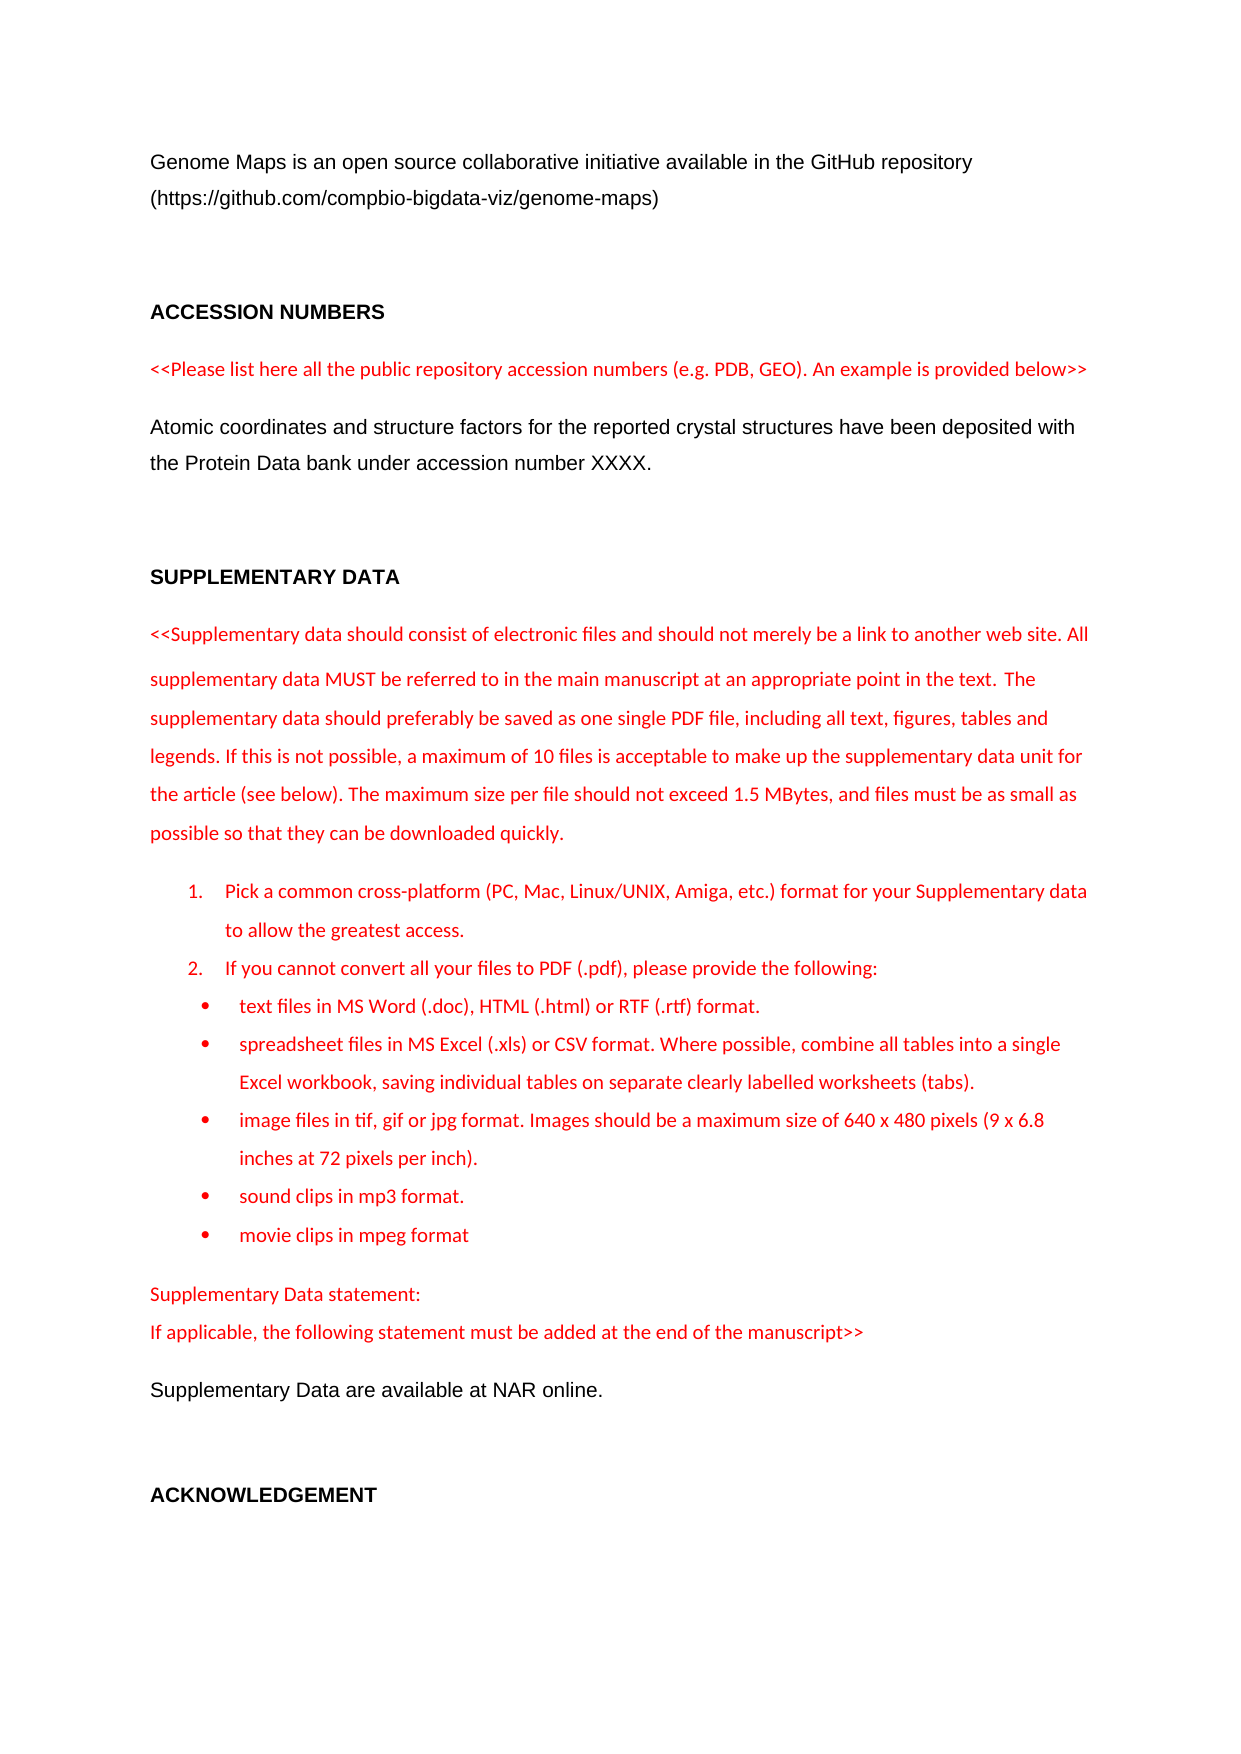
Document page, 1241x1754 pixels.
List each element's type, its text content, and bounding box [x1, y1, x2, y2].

text Atomic coordinates and structure factors for the reported crystal structures have been deposited with the Protein Data bank under accession number XXXX. [150, 415, 1090, 475]
list image files in tif, gif or jpg format. Images should be a maximum size of 640 x 480 pixels (9 x 6.8 inches at 72 pixels per inch). [202, 1107, 1090, 1171]
text If applicable, the following statement must be added at the end of the manuscript>> [150, 1319, 1090, 1344]
list sound clips in mp3 format. [202, 1184, 1090, 1209]
list If you cannot convert all your files to PDF (.pdf), please provide the following: [187, 955, 1090, 980]
text <<Please list here all the public repository accession numbers (e.g. PDB, GEO). An example is provided below>> [150, 356, 1090, 382]
list spreadsheet files in MS Excel (.xls) or CSV format. Where possible, combine all tables into a single Excel workbook, saving individual tables on separate clearly labelled worksheets (tabs). [202, 1031, 1090, 1095]
text Supplementary Data statement: [150, 1281, 1090, 1306]
list text files in MS Word (.doc), HTML (.html) or RTF (.rtf) format. [202, 993, 1090, 1018]
list movie clips in mpeg format [202, 1222, 1090, 1247]
text ACKNOWLEDGEMENT [150, 1483, 1090, 1507]
text ACCESSION NUMBERS [150, 299, 1090, 323]
text SUPPLEMENTARY DATA [150, 565, 1090, 589]
text <<Supplementary data should consist of electronic files and should not merely be a link to another web site. All supplementary data MUST be referred to in the main manuscript at an appropriate point in the text. The supplementary data should preferably be saved as one single PDF file, including all text, figures, tables and legends. If this is not possible, a maximum of 10 files is acceptable to make up the supplementary data unit for the article (see below). The maximum size per file should not exceed 1.5 MBytes, and files must be as small as possible so that they can be downloaded quickly. [150, 621, 1090, 845]
list Pick a common cross-platform (PC, Mac, Linux/UNIX, Amiga, etc.) format for your Supplementary data to allow the greatest access. [187, 879, 1090, 942]
text Genome Maps is an open source collaborative initiative available in the GitHub repository (https://github.com/compbio-bigdata-viz/genome-maps) [150, 150, 1090, 210]
text Supplementary Data are available at NAR online. [150, 1378, 1090, 1402]
